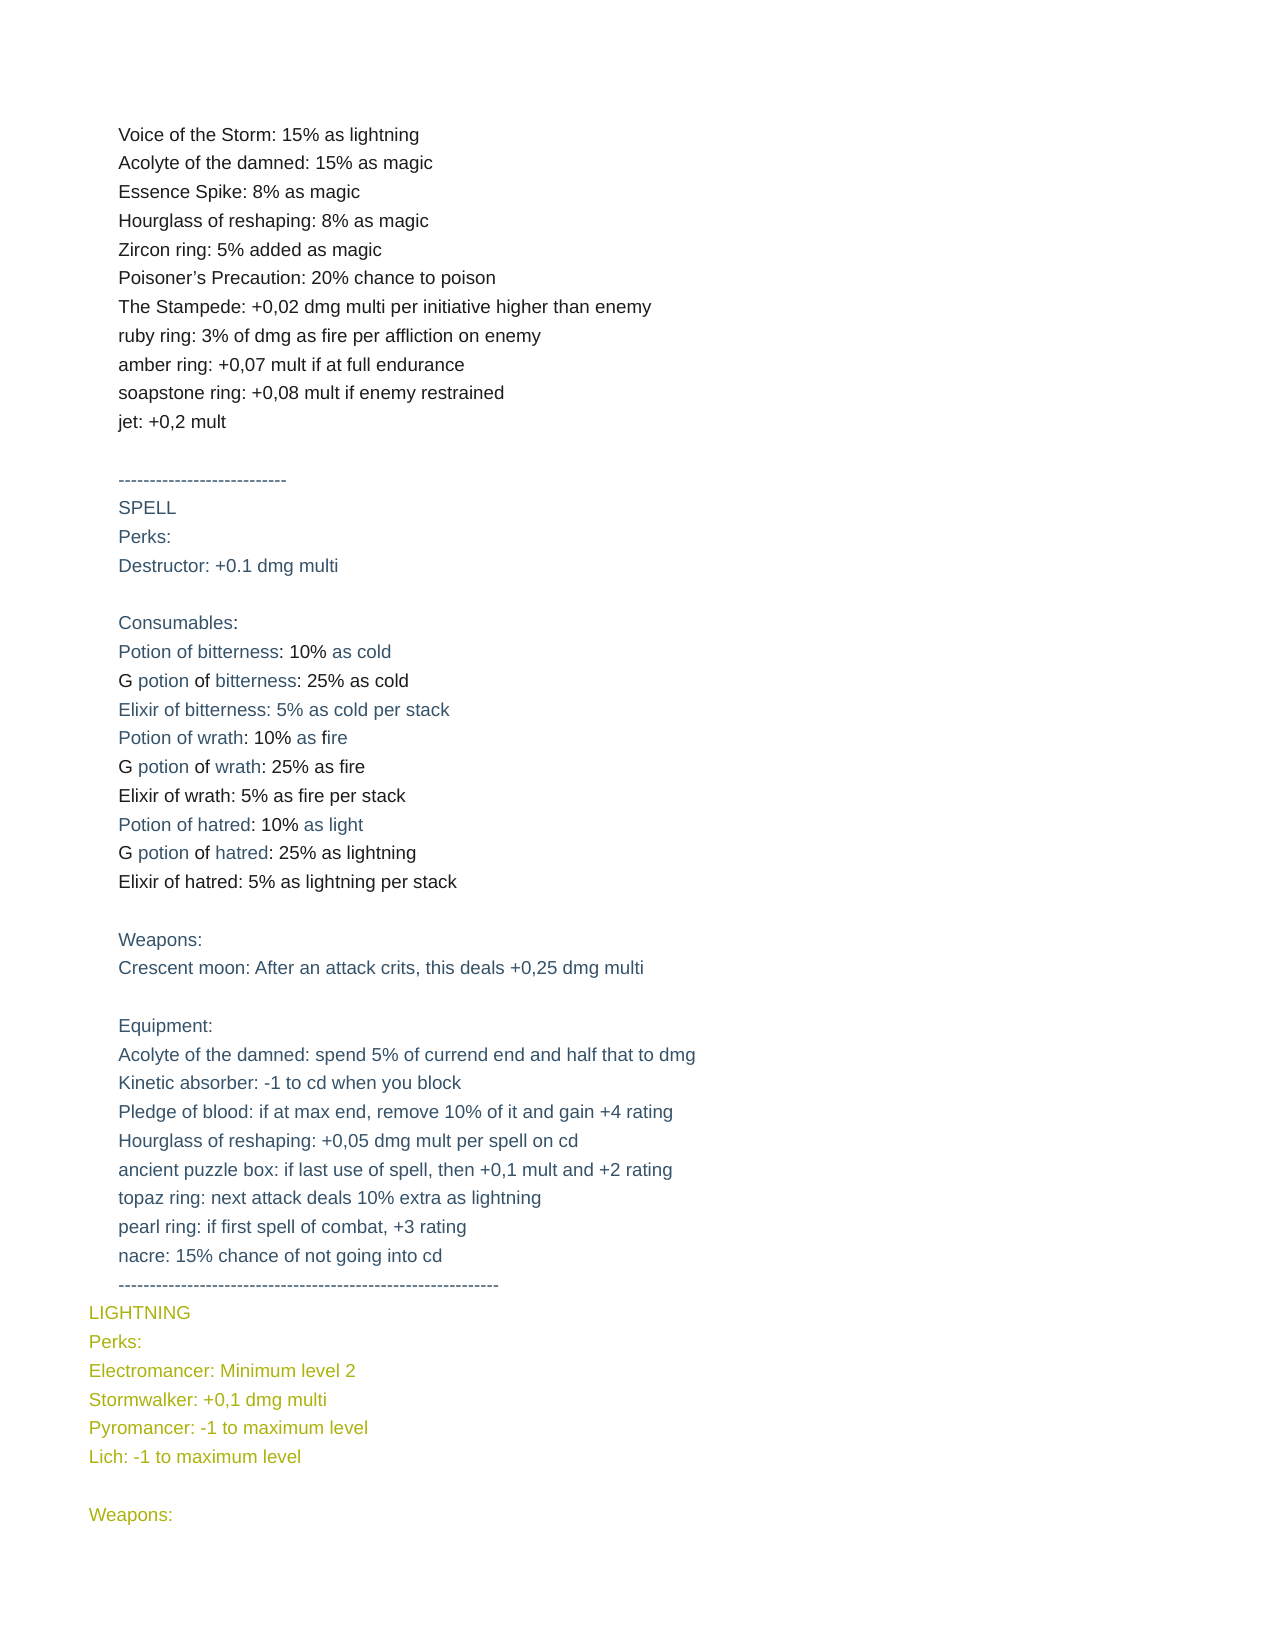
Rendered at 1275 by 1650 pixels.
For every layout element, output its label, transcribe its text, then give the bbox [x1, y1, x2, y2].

text Elixir of bitterness: 5% as cold per stack [118, 693, 1157, 722]
text Elixir of hatred: 5% as lightning per stack [118, 866, 1157, 894]
text Consumables: [118, 607, 1157, 636]
text --------------------------- SPELL Perks: Destructor: +0.1 dmg multi [118, 434, 1157, 578]
text Hourglass of reshaping: 8% as magic [118, 204, 1157, 233]
text Electromancer: Minimum level 2 [89, 1354, 1157, 1383]
text amber ring: +0,07 mult if at full endurance [118, 348, 1157, 377]
text soapstone ring: +0,08 mult if enemy restrained [118, 377, 1157, 406]
text G potion of hatred: 25% as lightning [118, 837, 1157, 866]
text G potion of wrath: 25% as fire [118, 751, 1157, 779]
text Essence Spike: 8% as magic [118, 176, 1157, 204]
text Acolyte of the damned: spend 5% of currend end and half that to dmg [118, 1038, 1157, 1067]
text Kinetic absorber: -1 to cd when you block [118, 1067, 1157, 1096]
text Equipment: [118, 1009, 1157, 1038]
text Weapons: [118, 923, 1157, 952]
text topaz ring: next attack deals 10% extra as lightning [118, 1182, 1157, 1211]
text Potion of wrath: 10% as fire [118, 722, 1157, 751]
text Potion of hatred: 10% as light [118, 808, 1157, 837]
text ruby ring: 3% of dmg as fire per affliction on enemy [118, 319, 1157, 348]
text Voice of the Storm: 15% as lightning [118, 118, 1157, 147]
text jet: +0,2 mult [118, 406, 1157, 434]
text The Stampede: +0,02 dmg multi per initiative higher than enemy [118, 291, 1157, 319]
text Pledge of blood: if at max end, remove 10% of it and gain +4 rating [118, 1096, 1157, 1124]
text Acolyte of the damned: 15% as magic [118, 147, 1157, 176]
text Elixir of wrath: 5% as fire per stack [118, 779, 1157, 808]
text LIGHTNING [89, 1297, 1157, 1326]
text Hourglass of reshaping: +0,05 dmg mult per spell on cd [118, 1124, 1157, 1153]
text Weapons: [89, 1498, 1157, 1527]
text ------------------------------------------------------------- [118, 1268, 1157, 1297]
text Stormwalker: +0,1 dmg multi [89, 1383, 1157, 1412]
text ancient puzzle box: if last use of spell, then +0,1 mult and +2 rating [118, 1153, 1157, 1182]
text pearl ring: if first spell of combat, +3 rating [118, 1211, 1157, 1239]
text nacre: 15% chance of not going into cd [118, 1239, 1157, 1268]
text Potion of bitterness: 10% as cold [118, 636, 1157, 664]
text Pyromancer: -1 to maximum level [89, 1412, 1157, 1441]
text Perks: [89, 1326, 1157, 1354]
text Zircon ring: 5% added as magic Poisoner’s Precaution: 20% chance to poison [118, 233, 1157, 291]
text Crescent moon: After an attack crits, this deals +0,25 dmg multi [118, 952, 1157, 981]
text G potion of bitterness: 25% as cold [118, 664, 1157, 693]
text Lich: -1 to maximum level [89, 1441, 1157, 1469]
